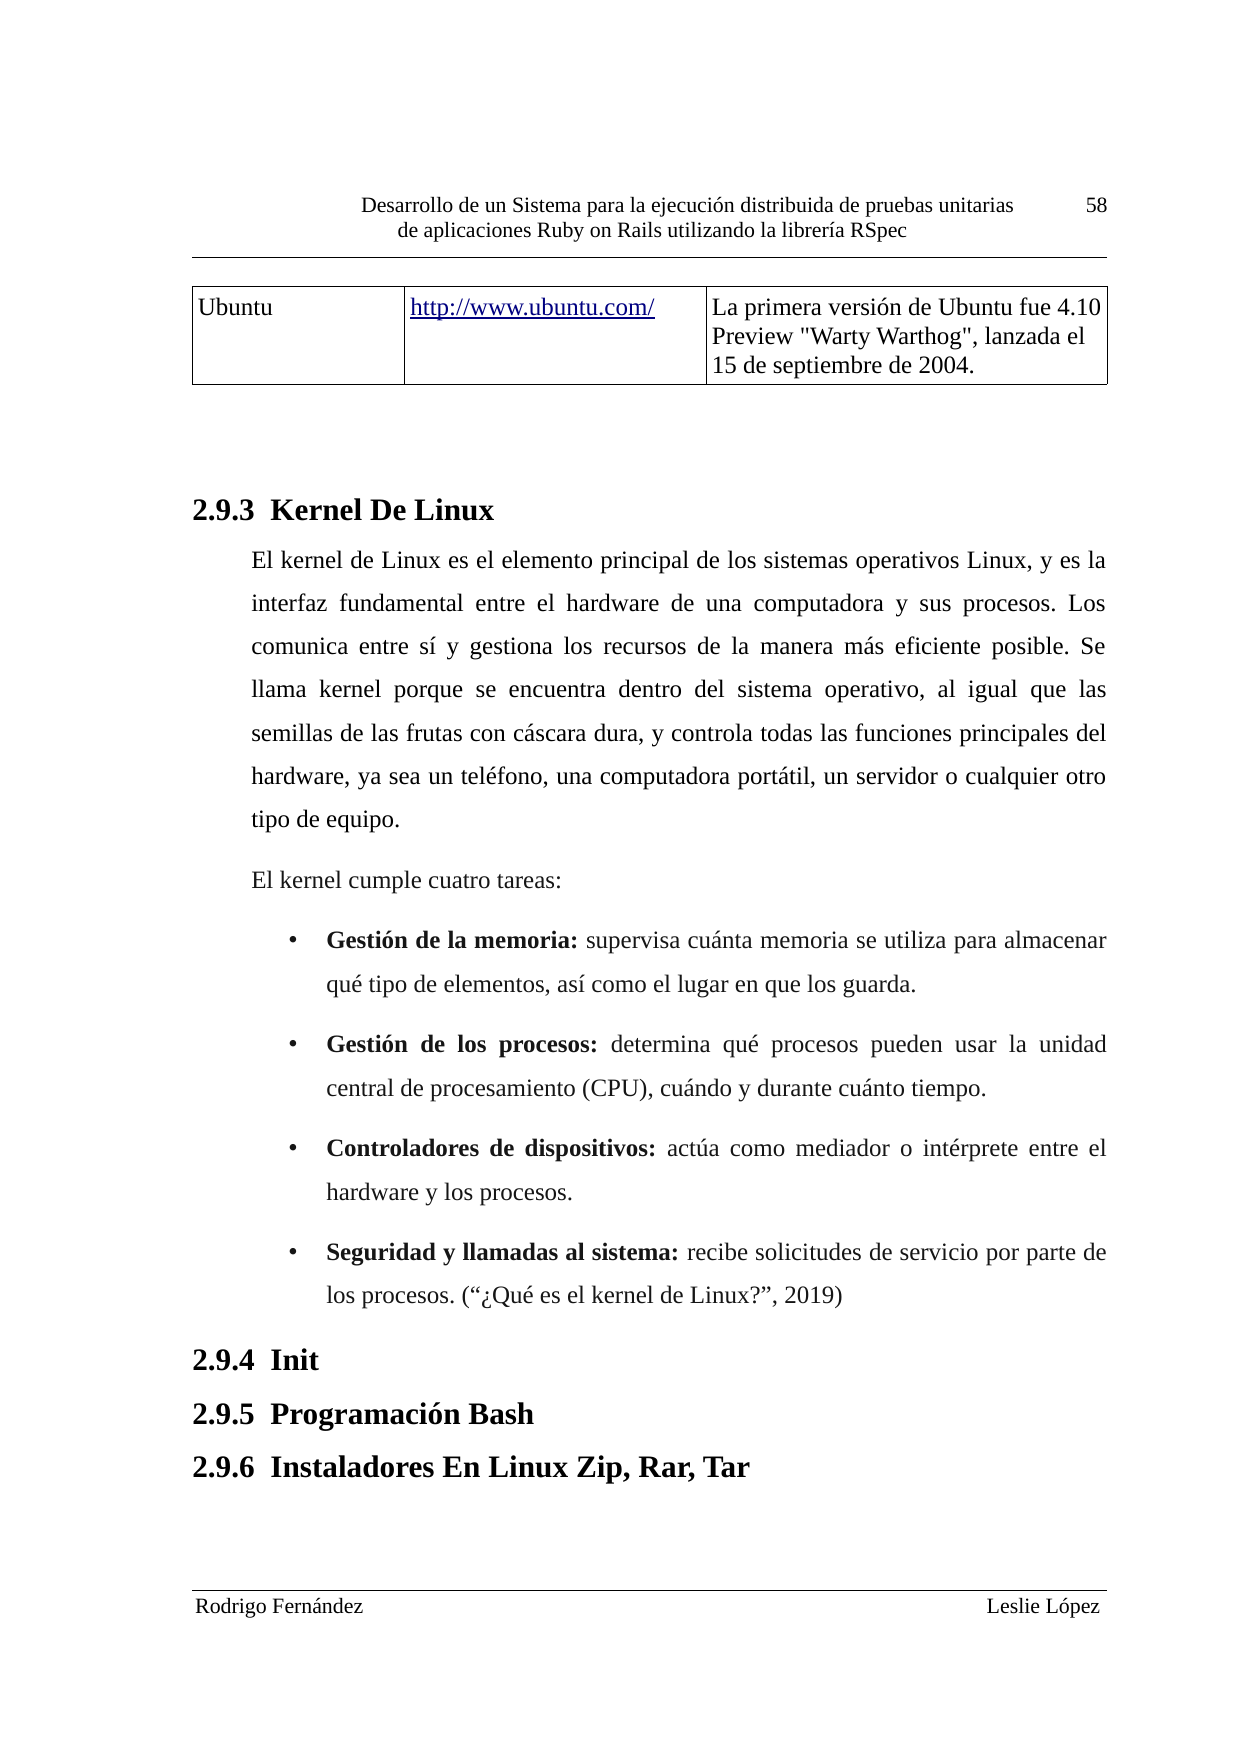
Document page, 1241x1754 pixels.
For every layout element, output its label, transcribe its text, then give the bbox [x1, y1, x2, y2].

list Gestión de los procesos: determina qué procesos pueden usar la unidad central de procesamiento (CPU), cuándo y durante cuánto tiempo. [288, 1029, 1107, 1101]
table_cell http://www.ubuntu.com/ [405, 287, 706, 384]
subtitle Instaladores en Linux zip, rar, Tar [192, 1449, 1107, 1485]
list Gestión de la memoria: supervisa cuánta memoria se utiliza para almacenar qué tipo de elementos, así como el lugar en que los guarda. [288, 926, 1107, 997]
table_cell La primera versión de Ubuntu fue 4.10 Preview "Warty Warthog", lanzada el 15 de septiembre de 2004. [707, 287, 1107, 384]
text El kernel cumple cuatro tareas: [251, 865, 1107, 893]
subtitle Init [192, 1341, 1107, 1377]
subtitle Programación Bash [192, 1395, 1107, 1431]
list Seguridad y llamadas al sistema: recibe solicitudes de servicio por parte de los procesos. (“¿Qué es el kernel de Linux?”, 2019)⁠ [288, 1237, 1107, 1309]
subtitle Kernel de Linux [192, 492, 1107, 527]
table_cell Ubuntu [193, 287, 404, 384]
text El kernel de Linux es el elemento principal de los sistemas operativos Linux, y es la interfaz fundamental entre el hardware de una computadora y sus procesos. Los comunica entre sí y gestiona los recursos de la manera más eficiente posible. Se llama kernel porque se encuentra dentro del sistema operativo, al igual que las semillas de las frutas con cáscara dura, y controla todas las funciones principales del hardware, ya sea un teléfono, una computadora portátil, un servidor o cualquier otro tipo de equipo. [251, 545, 1107, 833]
list Controladores de dispositivos: actúa como mediador o intérprete entre el hardware y los procesos. [288, 1133, 1107, 1205]
